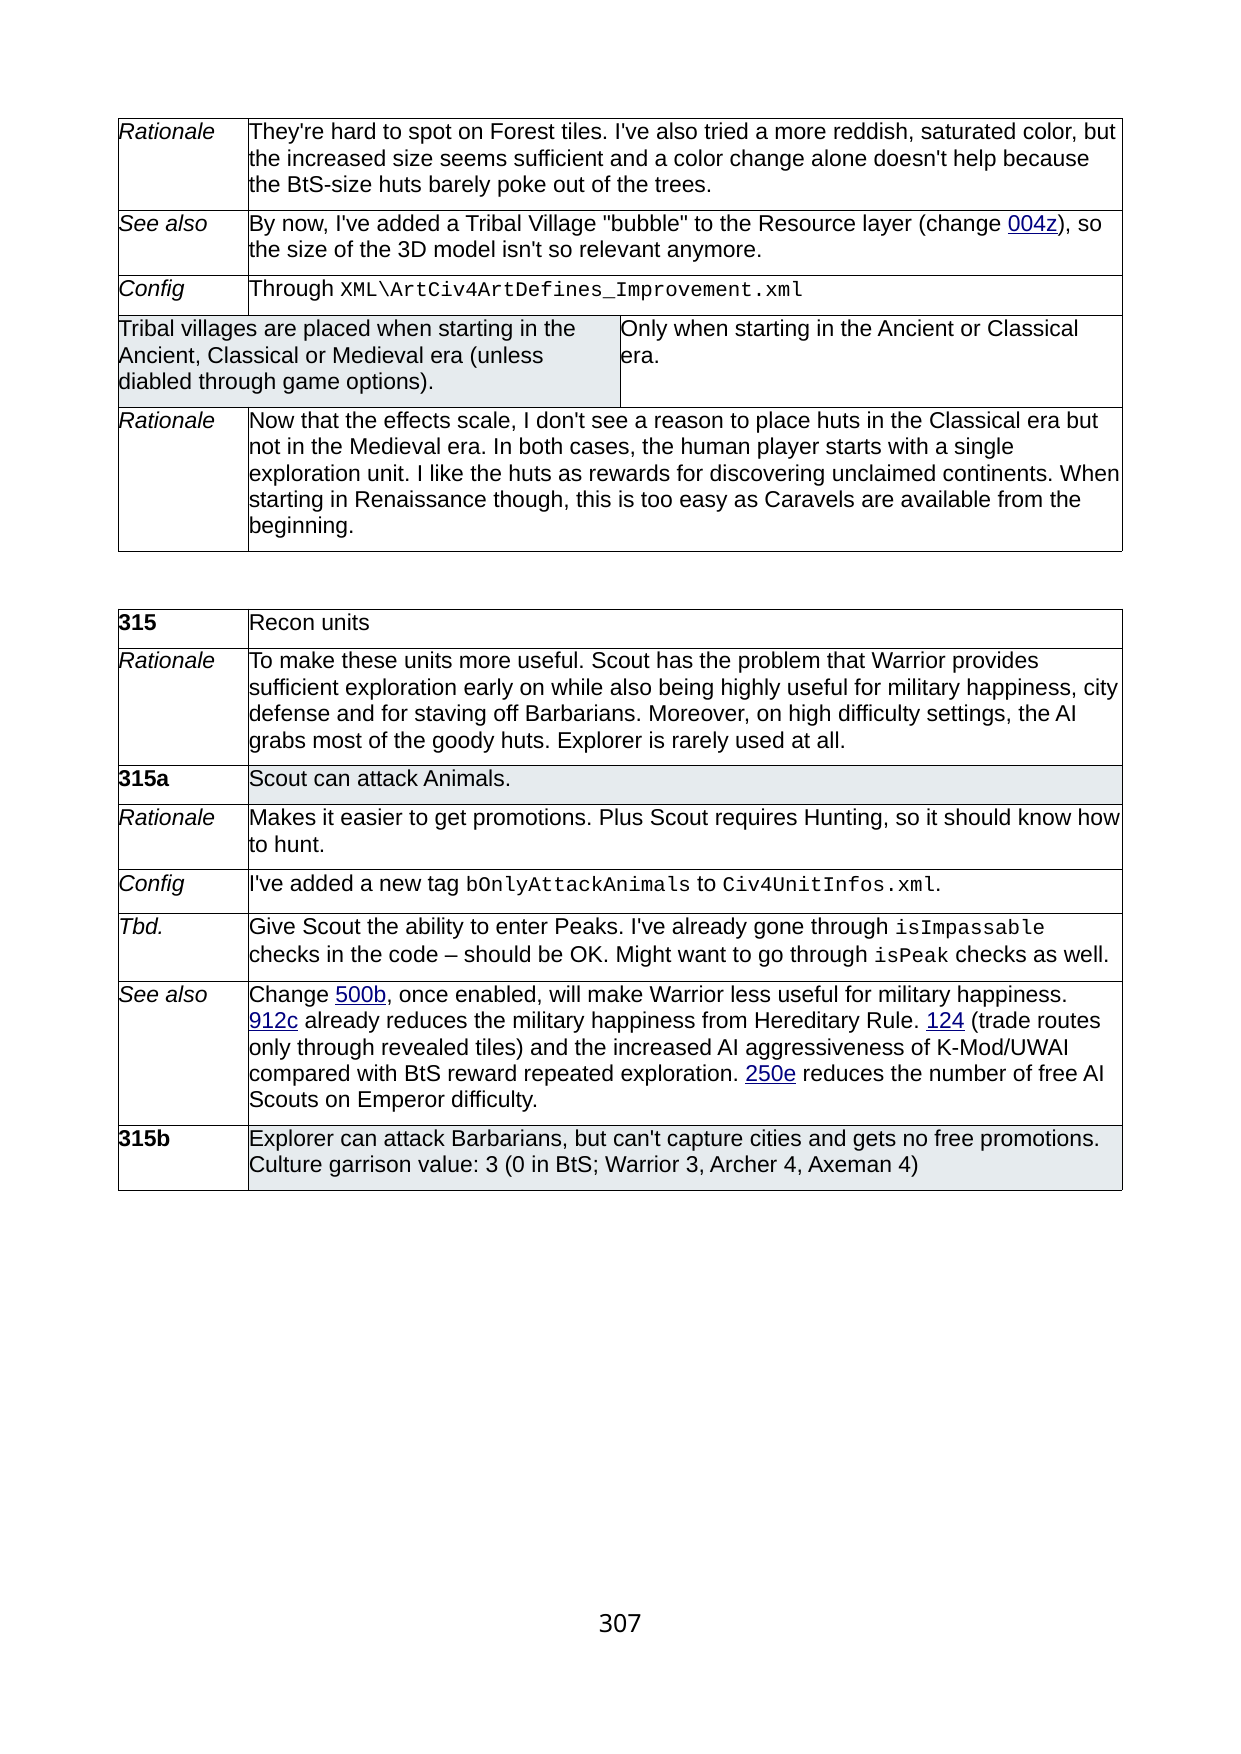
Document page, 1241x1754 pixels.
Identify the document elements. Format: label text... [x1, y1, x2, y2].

table_header 315 [119, 610, 248, 647]
table_cell See also [119, 982, 248, 1125]
table_cell See also [119, 211, 248, 275]
table_cell To make these units more useful. Scout has the problem that Warrior provides sufficient exploration early on while also being highly useful for military happiness, city defense and for staving off Barbarians. Moreover, on high difficulty settings, the AI grabs most of the goody huts. Explorer is rarely used at all. [249, 649, 1122, 765]
table_cell Rationale [119, 649, 248, 765]
table_cell Rationale [119, 408, 248, 551]
table_cell Rationale [119, 805, 248, 869]
table_cell Rationale [119, 119, 248, 210]
table_cell Change 500b, once enabled, will make Warrior less useful for military happiness. 912c already reduces the military happiness from Hereditary Rule. 124 (trade routes only through revealed tiles) and the increased AI aggressiveness of K-Mod/UWAI compared with BtS reward repeated exploration. 250e reduces the number of free AI Scouts on Emperor difficulty. [249, 982, 1122, 1125]
table_cell Now that the effects scale, I don't see a reason to place huts in the Classical era but not in the Medieval era. In both cases, the human player starts with a single exploration unit. I like the huts as rewards for discovering unclaimed continents. When starting in Renaissance though, this is too easy as Caravels are available from the beginning. [249, 408, 1122, 551]
table_cell Scout can attack Animals. [249, 766, 1122, 804]
table_cell Tbd. [119, 914, 248, 981]
table_cell Config [119, 276, 248, 315]
table_cell I've added a new tag bOnlyAttackAnimals to Civ4UnitInfos.xml. [249, 870, 1122, 913]
table_header Recon units [249, 610, 1122, 647]
table_cell Through XML\ArtCiv4ArtDefines_Improvement.xml [249, 276, 1122, 315]
table_cell Only when starting in the Ancient or Classical era. [621, 316, 1122, 407]
table_cell Config [119, 870, 248, 913]
table_cell Explorer can attack Barbarians, but can't capture cities and gets no free promotions. Culture garrison value: 3 (0 in BtS; Warrior 3, Archer 4, Axeman 4) [249, 1126, 1122, 1190]
table_cell By now, I've added a Tribal Village "bubble" to the Resource layer (change 004z), so the size of the 3D model isn't so relevant anymore. [249, 211, 1122, 275]
table_cell 315a [119, 766, 248, 804]
table_cell They're hard to spot on Forest tiles. I've also tried a more reddish, saturated color, but the increased size seems sufficient and a color change alone doesn't help because the BtS-size huts barely poke out of the trees. [249, 119, 1122, 210]
table_cell 315b [119, 1126, 248, 1190]
table_cell Give Scout the ability to enter Peaks. I've already gone through isImpassable checks in the code – should be OK. Might want to go through isPeak checks as well. [249, 914, 1122, 981]
table_cell Tribal villages are placed when starting in the Ancient, Classical or Medieval era (unless diabled through game options). [119, 316, 620, 407]
table_cell Makes it easier to get promotions. Plus Scout requires Hunting, so it should know how to hunt. [249, 805, 1122, 869]
